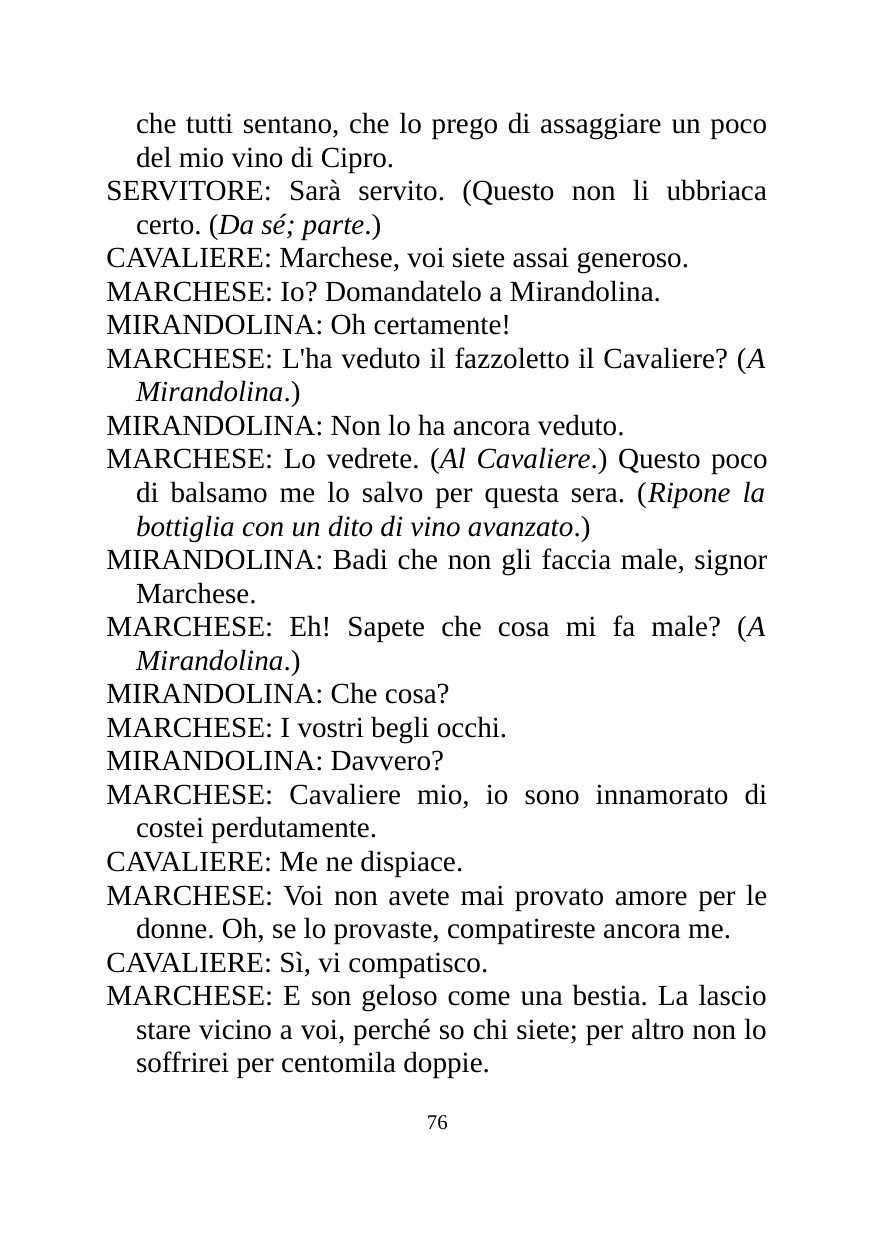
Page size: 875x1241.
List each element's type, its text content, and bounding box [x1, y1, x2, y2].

text MARCHESE: Io? Domandatelo a Mirandolina. [106, 274, 768, 307]
text MIRANDOLINA: Badi che non gli faccia male, signor Marchese. [106, 542, 768, 609]
text CAVALIERE: Marchese, voi siete assai generoso. [106, 240, 768, 274]
text MARCHESE: Lo vedrete. (Al Cavaliere.) Questo poco di balsamo me lo salvo per questa sera. (Ripone la bottiglia con un dito di vino avanzato.) [106, 442, 768, 542]
text MIRANDOLINA: Oh certamente! [106, 307, 768, 341]
text MIRANDOLINA: Che cosa? [106, 676, 768, 710]
text MIRANDOLINA: Davvero? [106, 743, 768, 777]
text MARCHESE: Voi non avete mai provato amore per le donne. Oh, se lo provaste, compatireste ancora me. [106, 878, 768, 945]
text MARCHESE: Eh! Sapete che cosa mi fa male? (A Mirandolina.) [106, 609, 768, 676]
text CAVALIERE: Me ne dispiace. [106, 844, 768, 878]
text MARCHESE: Cavaliere mio, io sono innamorato di costei perdutamente. [106, 777, 768, 844]
text MIRANDOLINA: Non lo ha ancora veduto. [106, 408, 768, 442]
text MARCHESE: E son geloso come una bestia. La lascio stare vicino a voi, perché so chi siete; per altro non lo soffrirei per centomila doppie. [106, 978, 768, 1079]
text che tutti sentano, che lo prego di assaggiare un poco del mio vino di Cipro. [106, 106, 768, 173]
text SERVITORE: Sarà servito. (Questo non li ubbriaca certo. (Da sé; parte.) [106, 173, 768, 240]
text MARCHESE: I vostri begli occhi. [106, 710, 768, 743]
text CAVALIERE: Sì, vi compatisco. [106, 945, 768, 978]
text MARCHESE: L'ha veduto il fazzoletto il Cavaliere? (A Mirandolina.) [106, 341, 768, 408]
